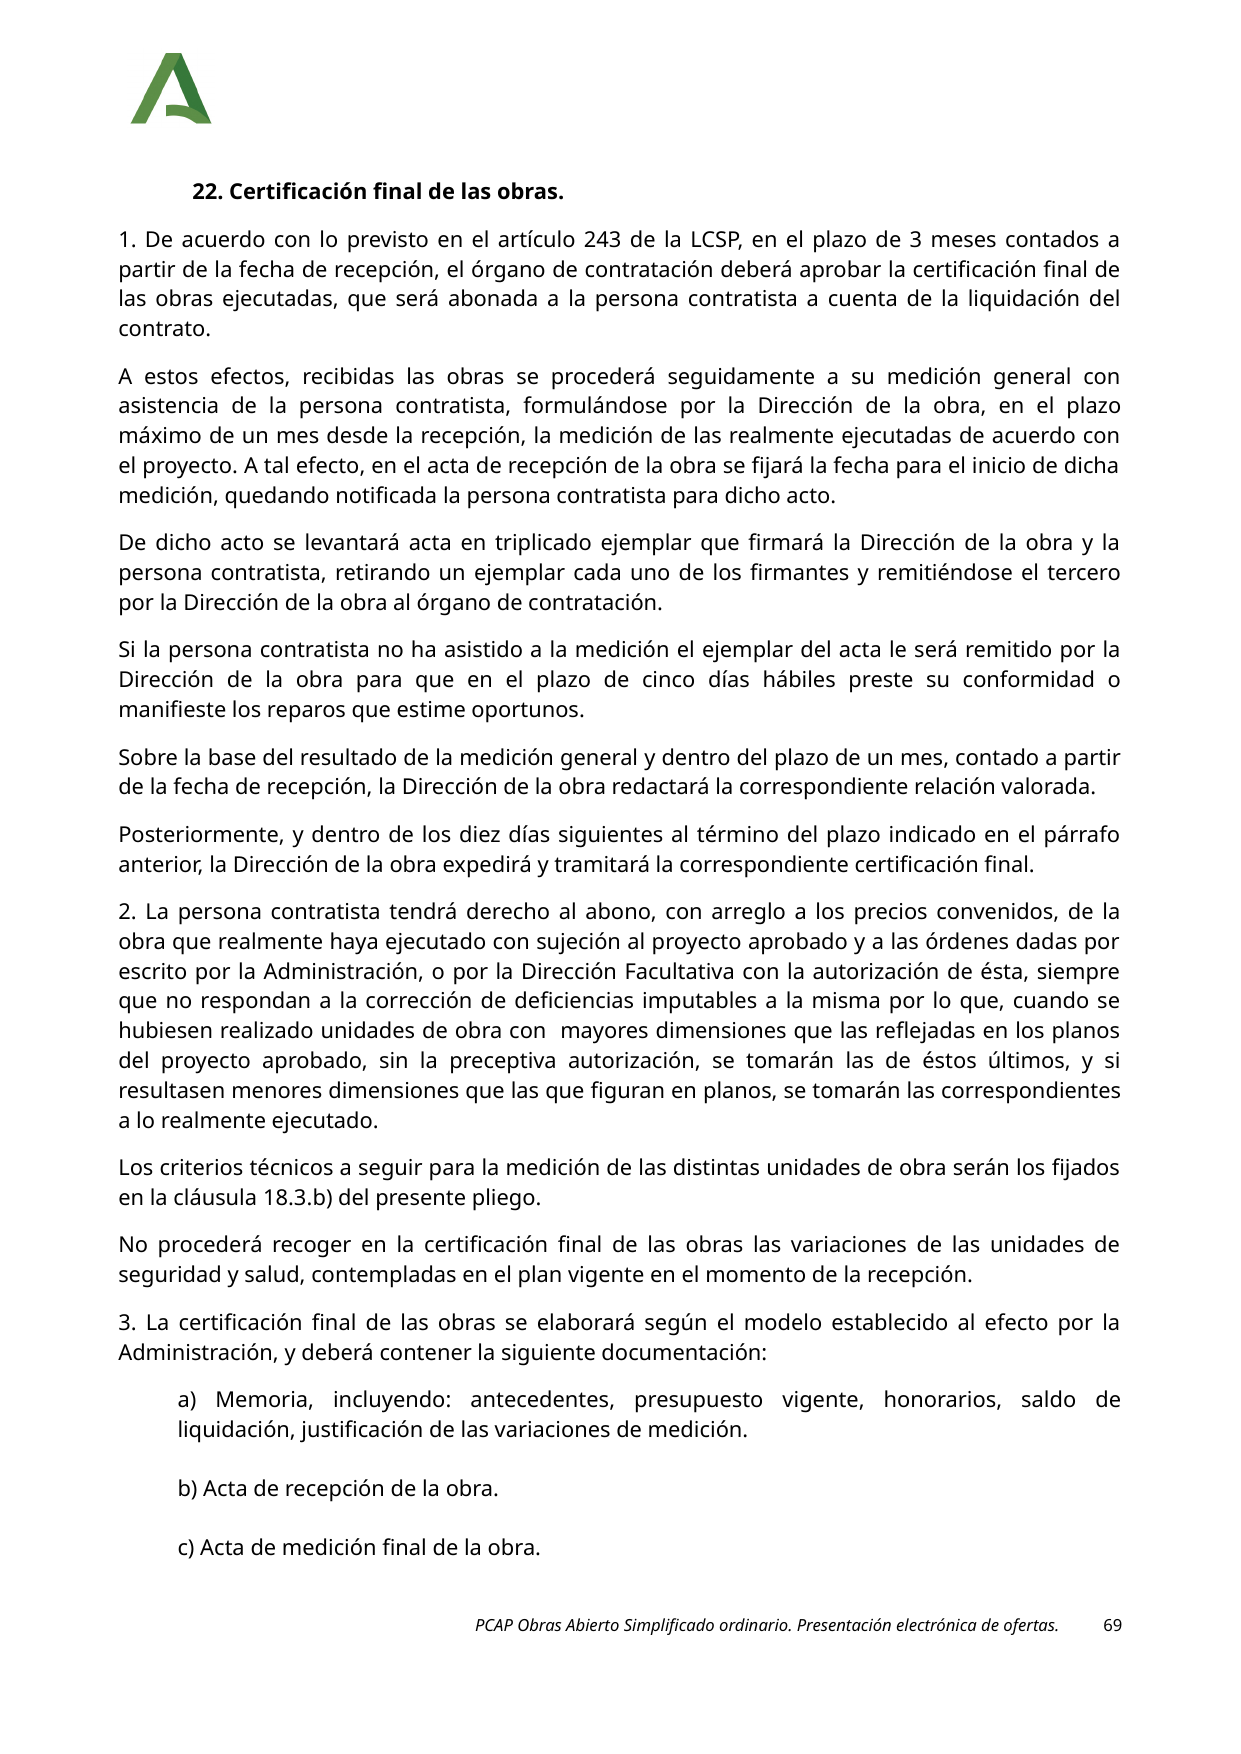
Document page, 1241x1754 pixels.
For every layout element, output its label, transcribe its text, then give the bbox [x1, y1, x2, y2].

text Si la persona contratista no ha asistido a la medición el ejemplar del acta le será remitido por la Dirección de la obra para que en el plazo de cinco días hábiles preste su conformidad o manifieste los reparos que estime oportunos. [118, 634, 1122, 724]
text 2. La persona contratista tendrá derecho al abono, con arreglo a los precios convenidos, de la obra que realmente haya ejecutado con sujeción al proyecto aprobado y a las órdenes dadas por escrito por la Administración, o por la Dirección Facultativa con la autorización de ésta, siempre que no respondan a la corrección de deficiencias imputables a la misma por lo que, cuando se hubiesen realizado unidades de obra con mayores dimensiones que las reflejadas en los planos del proyecto aprobado, sin la preceptiva autorización, se tomarán las de éstos últimos, y si resultasen menores dimensiones que las que figuran en planos, se tomarán las correspondientes a lo realmente ejecutado. [118, 896, 1122, 1134]
text a) Memoria, incluyendo: antecedentes, presupuesto vigente, honorarios, saldo de liquidación, justificación de las variaciones de medición. [177, 1384, 1122, 1444]
text Posteriormente, y dentro de los diez días siguientes al término del plazo indicado en el párrafo anterior, la Dirección de la obra expedirá y tramitará la correspondiente certificación final. [118, 819, 1122, 878]
text A estos efectos, recibidas las obras se procederá seguidamente a su medición general con asistencia de la persona contratista, formulándose por la Dirección de la obra, en el plazo máximo de un mes desde la recepción, la medición de las realmente ejecutadas de acuerdo con el proyecto. A tal efecto, en el acta de recepción de la obra se fijará la fecha para el inicio de dicha medición, quedando notificada la persona contratista para dicho acto. [118, 361, 1122, 510]
text No procederá recoger en la certificación final de las obras las variaciones de las unidades de seguridad y salud, contempladas en el plan vigente en el momento de la recepción. [118, 1229, 1122, 1289]
text Sobre la base del resultado de la medición general y dentro del plazo de un mes, contado a partir de la fecha de recepción, la Dirección de la obra redactará la correspondiente relación valorada. [118, 742, 1122, 801]
text b) Acta de recepción de la obra. [177, 1473, 1122, 1503]
text c) Acta de medición final de la obra. [177, 1532, 1122, 1562]
picture [127, 48, 216, 128]
subtitle 22. Certificación final de las obras. [118, 176, 1122, 206]
text Los criterios técnicos a seguir para la medición de las distintas unidades de obra serán los fijados en la cláusula 18.3.b) del presente pliego. [118, 1152, 1122, 1212]
text 1. De acuerdo con lo previsto en el artículo 243 de la LCSP, en el plazo de 3 meses contados a partir de la fecha de recepción, el órgano de contratación deberá aprobar la certificación final de las obras ejecutadas, que será abonada a la persona contratista a cuenta de la liquidación del contrato. [118, 224, 1122, 343]
text 3. La certificación final de las obras se elaborará según el modelo establecido al efecto por la Administración, y deberá contener la siguiente documentación: [118, 1307, 1122, 1366]
text De dicho acto se levantará acta en triplicado ejemplar que firmará la Dirección de la obra y la persona contratista, retirando un ejemplar cada uno de los firmantes y remitiéndose el tercero por la Dirección de la obra al órgano de contratación. [118, 527, 1122, 617]
